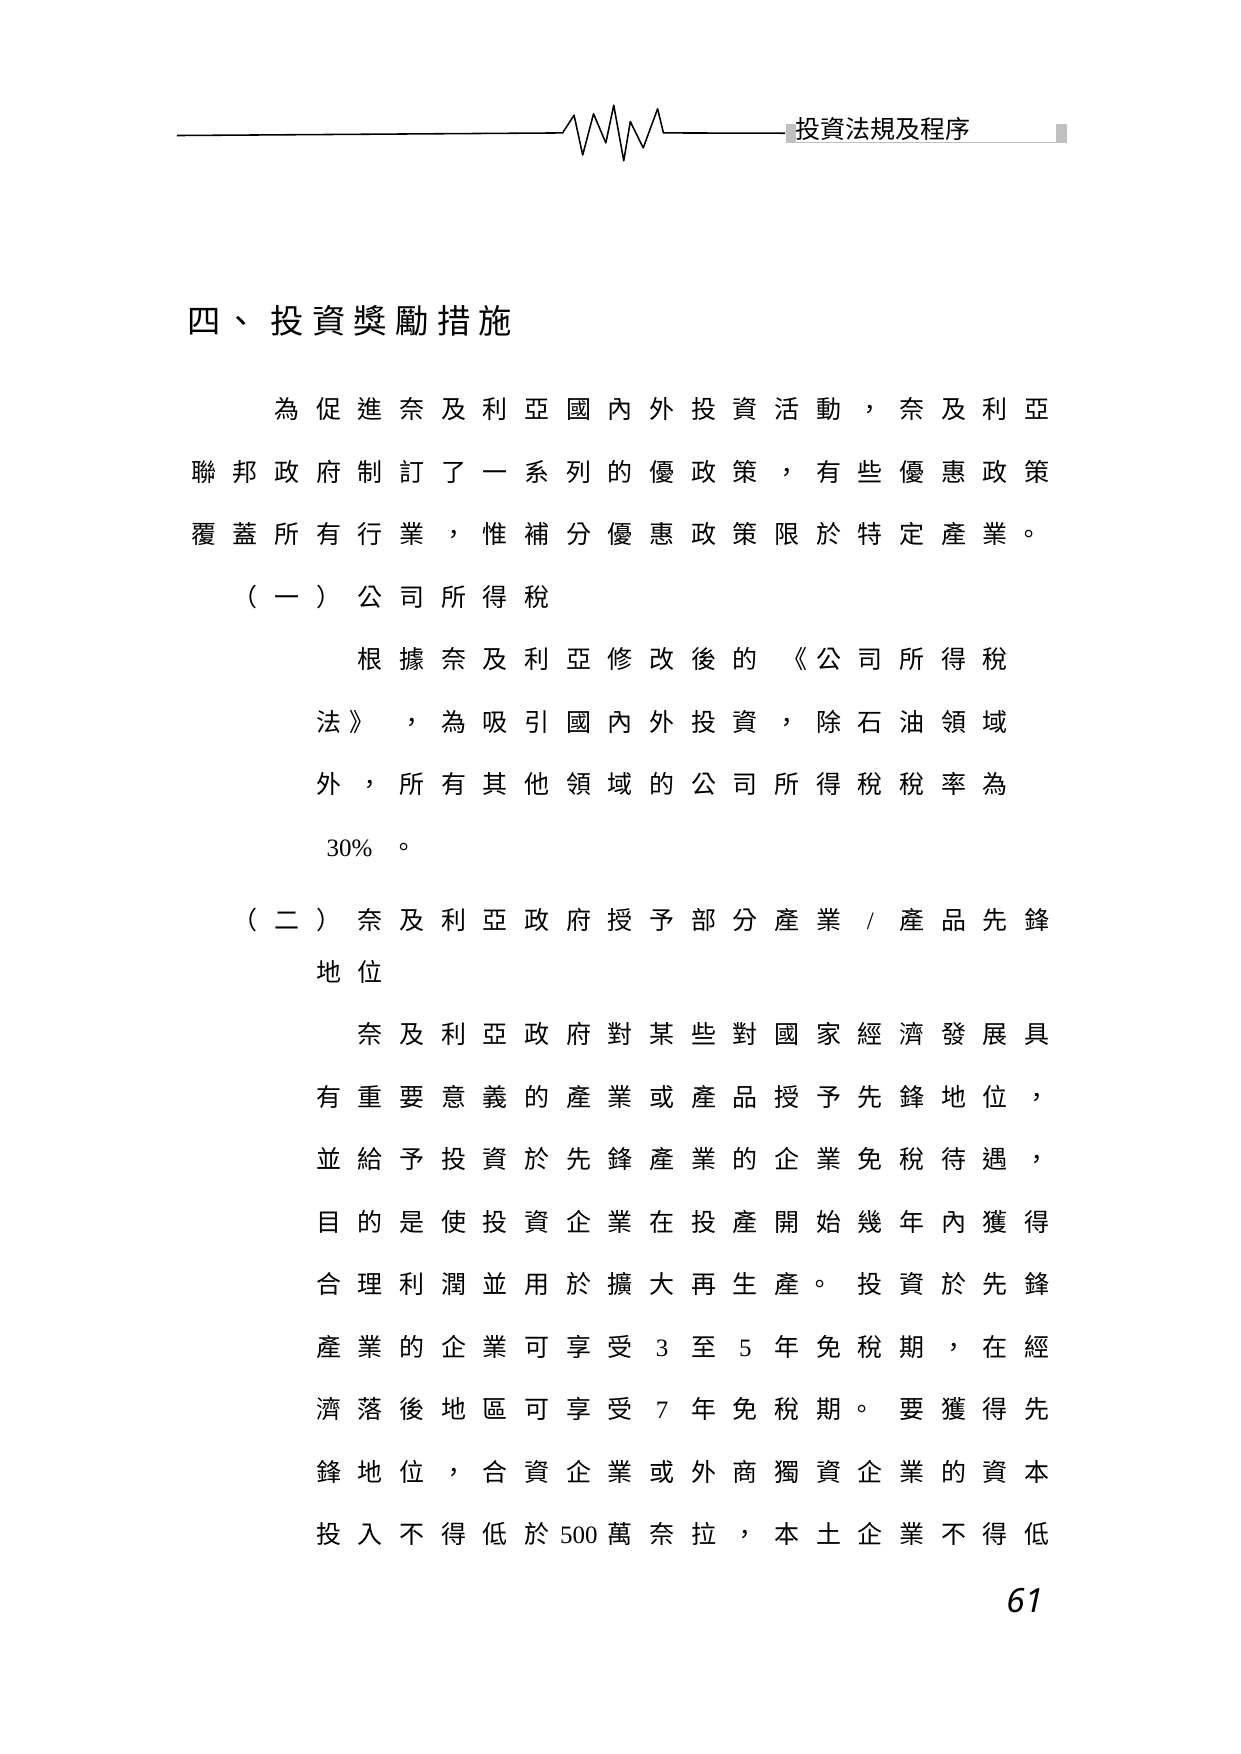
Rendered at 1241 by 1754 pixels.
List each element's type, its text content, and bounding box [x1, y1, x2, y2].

text 奈及利亞政府對某些對國家經濟發展具有重要意義的產業或產品授予先鋒地位，並給予投資於先鋒產業的企業免稅待遇，目的是使投資企業在投產開始幾年內獲得合理利潤並用於擴大再生產。投資於先鋒產業的企業可享受3至5年免稅期，在經濟落後地區可享受7年免稅期。要獲得先鋒地位，合資企業或外商獨資企業的資本投入不得低於500萬奈拉，本土企業不得低 [281, 991, 1058, 1554]
text 四、投資獎勵措施 [183, 277, 1058, 339]
text （一）公司所得稅 [207, 554, 1058, 616]
text 為促進奈及利亞國內外投資活動，奈及利亞聯邦政府制訂了一系列的優政策，有些優惠政策覆蓋所有行業，惟補分優惠政策限於特定產業。 [183, 366, 1058, 554]
text 根據奈及利亞修改後的《公司所得稅法》，為吸引國內外投資，除石油領域外，所有其他領域的公司所得稅稅率為30%。 [281, 616, 1058, 866]
text （二）奈及利亞政府授予部分產業/產品先鋒地位 [207, 866, 1058, 991]
